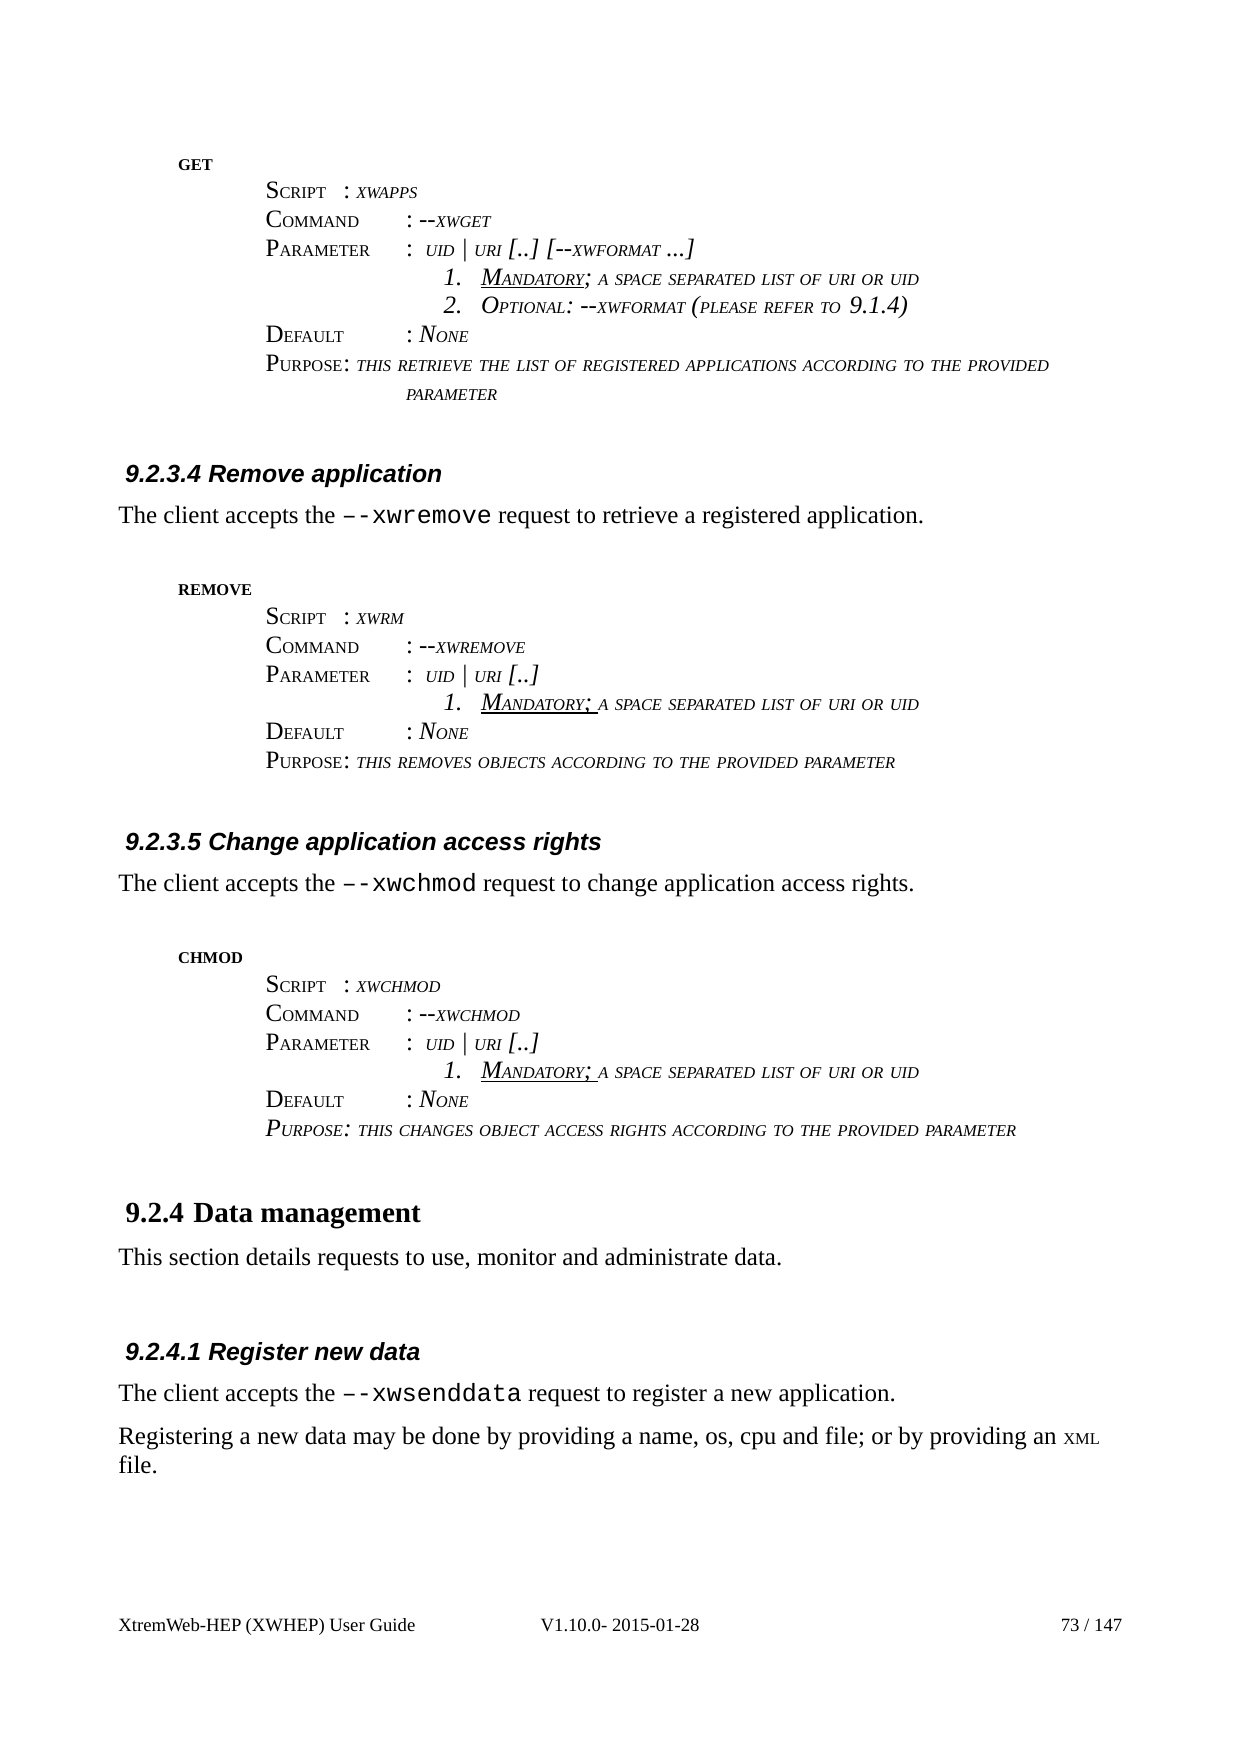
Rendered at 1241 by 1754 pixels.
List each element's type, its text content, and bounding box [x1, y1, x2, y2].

text Command : --xwchmod [265, 998, 1122, 1027]
subtitle Remove application [118, 459, 1122, 488]
text Default : None [265, 319, 1122, 348]
list Optional: --xwformat (please refer to 9.1.4) [443, 291, 1122, 319]
text remove [178, 572, 1122, 601]
text This section details requests to use, monitor and administrate data. [118, 1242, 1122, 1270]
text chmod [178, 941, 1122, 969]
text Parameter : uid | uri [..] [--xwformat ...] [265, 233, 1122, 262]
text Registering a new data may be done by providing a name, os, cpu and file; or by providing an xml file. [118, 1421, 1122, 1478]
text The client accepts the –-xwsenddata request to register a new application. [118, 1378, 1122, 1408]
text Script : xwchmod [265, 969, 1122, 998]
text Script : xwapps [265, 176, 1122, 204]
list Mandatory; a space separated list of uri or uid [443, 687, 1122, 716]
subtitle Register new data [118, 1337, 1122, 1365]
text Purpose : this changes object access rights according to the provided parameter [265, 1113, 1122, 1142]
text Command : --xwremove [265, 630, 1122, 659]
text The client accepts the –-xwremove request to retrieve a registered application. [118, 500, 1122, 531]
text Parameter : uid | uri [..] [265, 659, 1122, 687]
subtitle Change application access rights [118, 827, 1122, 856]
text Script : xwrm [265, 601, 1122, 630]
text Default : None [265, 1084, 1122, 1113]
list Mandatory; a space separated list of uri or uid [443, 1056, 1122, 1084]
text Parameter : uid | uri [..] [265, 1027, 1122, 1056]
text get [178, 147, 1122, 176]
list Mandatory; a space separated list of uri or uid [443, 262, 1122, 291]
text Default : None [265, 716, 1122, 745]
text Command : --xwget [265, 204, 1122, 233]
subtitle Data management [118, 1196, 1122, 1229]
text Purpose : this retrieve the list of registered applications according to the provided parameter [265, 348, 1122, 406]
text The client accepts the –-xwchmod request to change application access rights. [118, 868, 1122, 899]
text Purpose : this removes objects according to the provided parameter [265, 745, 1122, 774]
